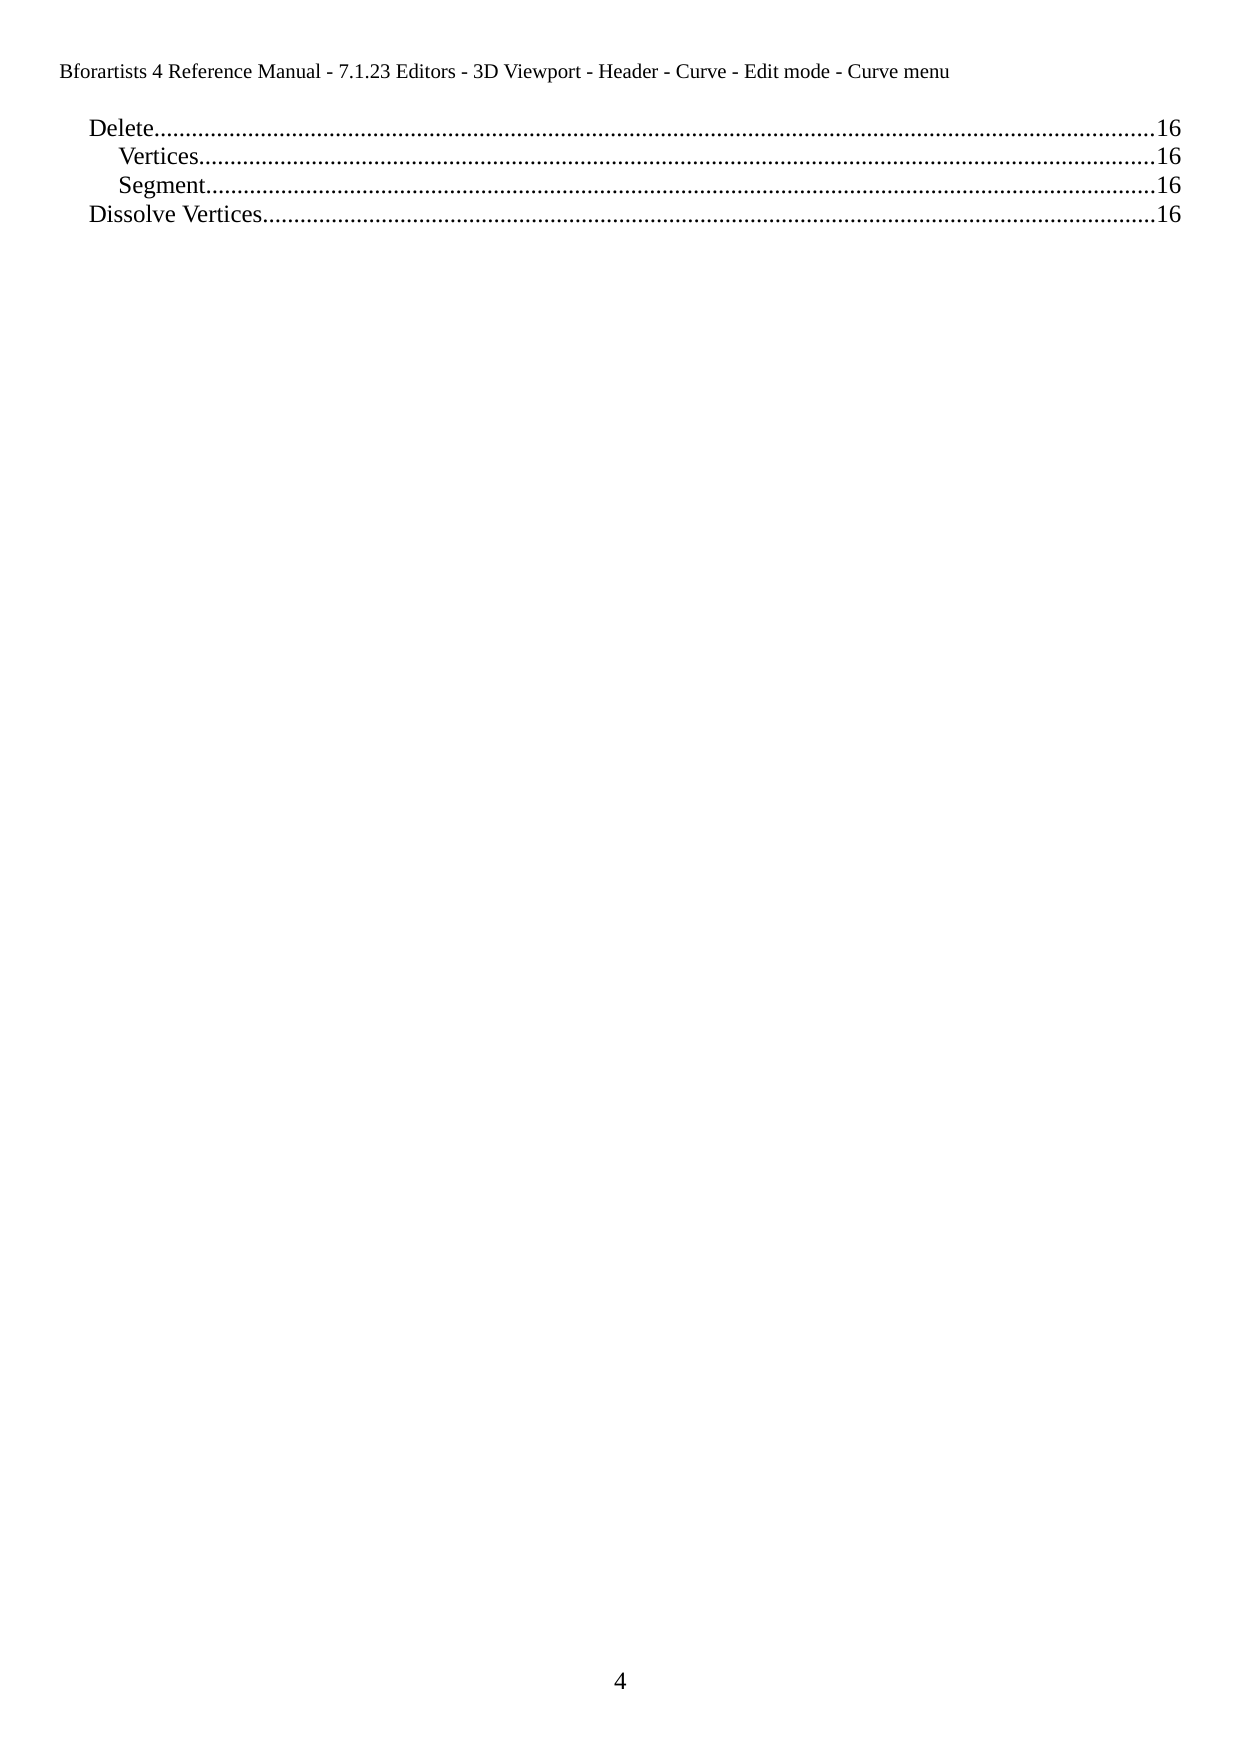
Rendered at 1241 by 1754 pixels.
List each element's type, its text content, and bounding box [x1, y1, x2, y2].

text Delete 16 [88, 113, 1181, 141]
text Dissolve Vertices 16 [88, 199, 1181, 228]
text Vertices 16 [118, 141, 1181, 170]
text Segment 16 [118, 170, 1181, 199]
